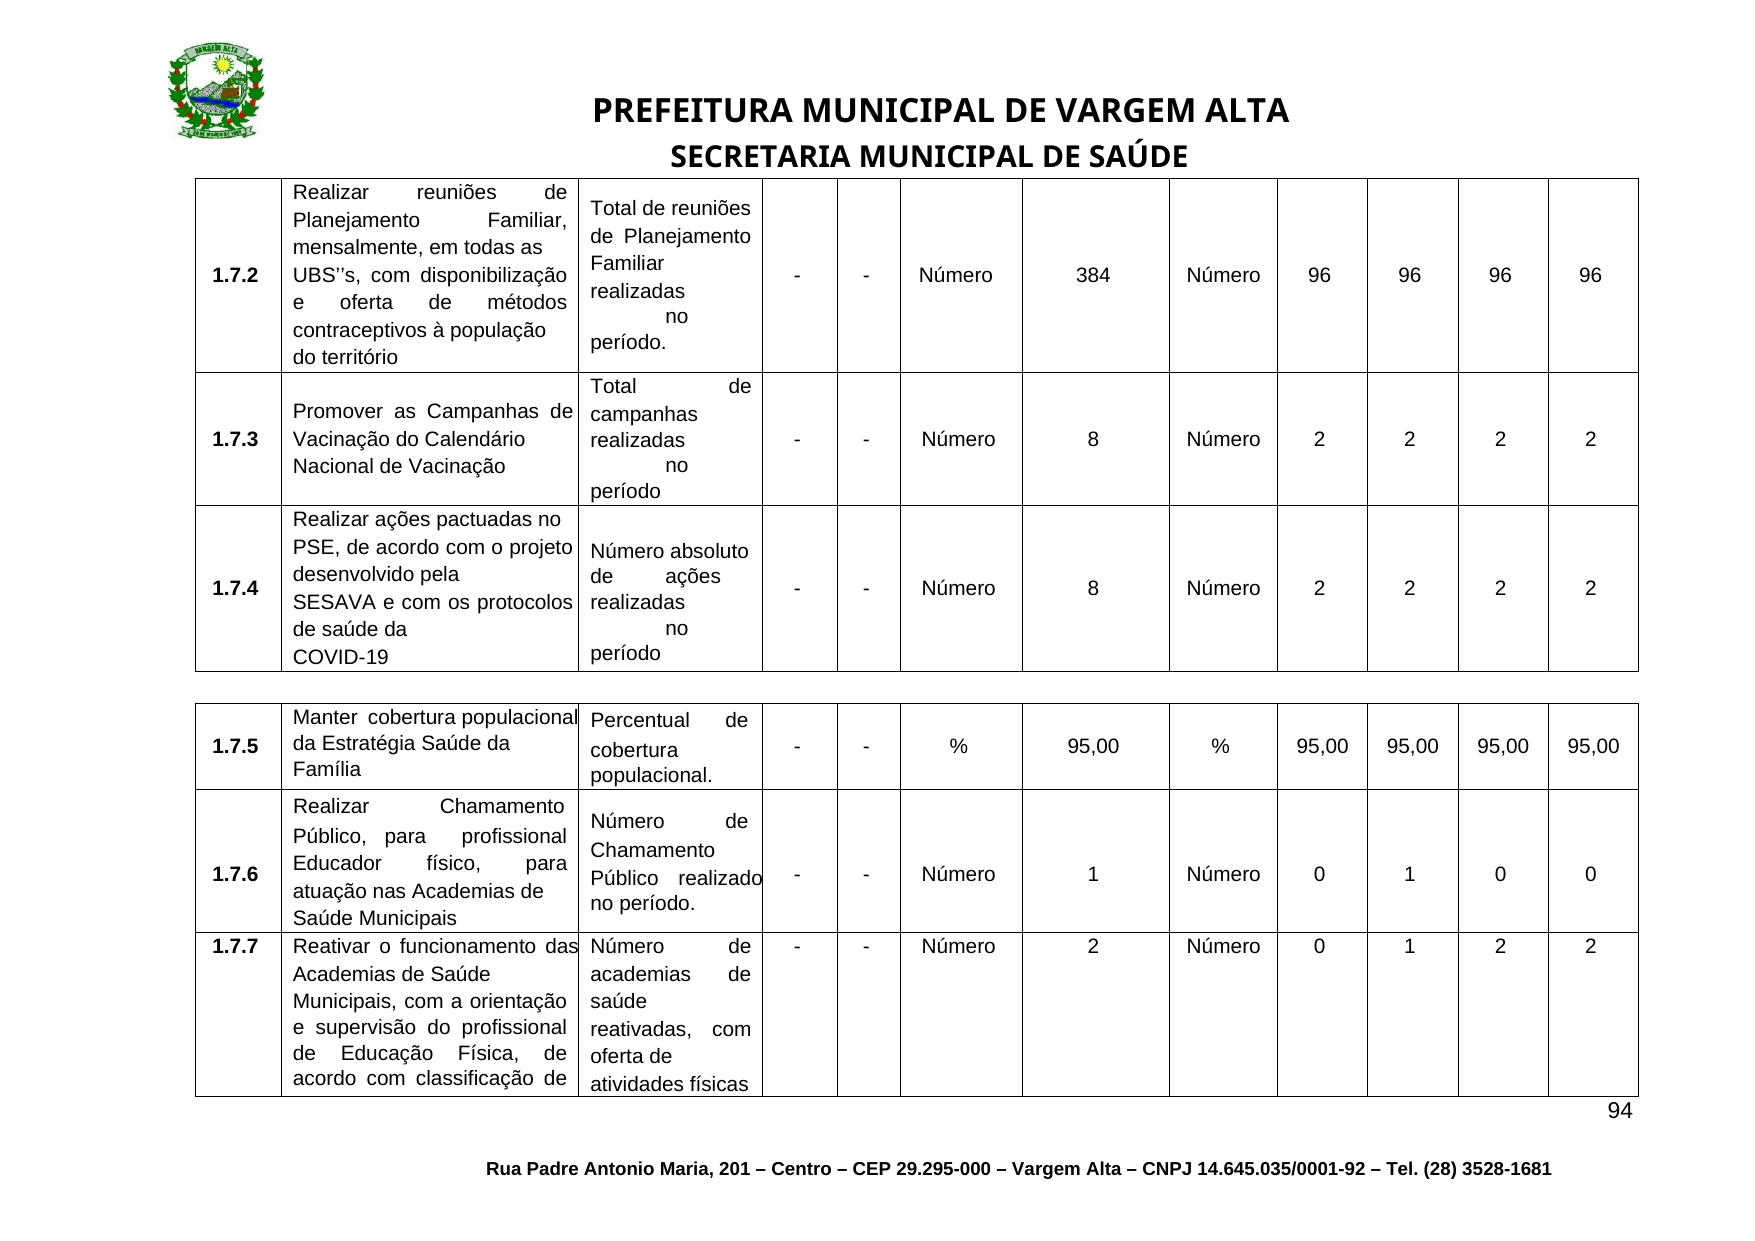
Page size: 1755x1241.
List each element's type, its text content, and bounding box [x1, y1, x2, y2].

table_cell 0 [1459, 790, 1548, 932]
table_cell 1.7.2 [196, 179, 281, 372]
table_cell 0 [1278, 790, 1367, 932]
table_cell Número absoluto de ações realizadas no período [579, 506, 762, 671]
table_cell 2 [1459, 933, 1548, 1096]
table_cell - [838, 933, 900, 1096]
table_cell Realizar reuniões de Planejamento Familiar, mensalmente, em todas as UBS’’s, com disponibilização e oferta de métodos contraceptivos à população do território [282, 179, 578, 372]
table_cell Realizar Chamamento Público, para profissional Educador físico, para atuação nas Academias de Saúde Municipais [282, 790, 578, 932]
table_cell Número [1170, 373, 1277, 505]
table_header % [901, 704, 1022, 789]
table_cell Realizar ações pactuadas no PSE, de acordo com o projeto desenvolvido pela SESAVA e com os protocolos de saúde da COVID-19 [282, 506, 578, 671]
table_cell 2 [1549, 933, 1638, 1096]
table_cell 96 [1368, 179, 1458, 372]
table_header 95,00 [1278, 704, 1367, 789]
table_cell 2 [1368, 506, 1458, 671]
table_cell 2 [1368, 373, 1458, 505]
table_cell Total de reuniões de Planejamento Familiar realizadas no período. [579, 179, 762, 372]
table_cell 2 [1023, 933, 1169, 1096]
table_cell 0 [1549, 790, 1638, 932]
table_cell - [763, 506, 837, 671]
table_cell Número [901, 933, 1022, 1096]
table_cell 2 [1459, 373, 1548, 505]
table_cell 8 [1023, 373, 1169, 505]
table_header 95,00 [1459, 704, 1548, 789]
table_header % [1170, 704, 1277, 789]
table_header Manter cobertura populacional da Estratégia Saúde da Família [282, 704, 578, 789]
table_cell 1 [1368, 933, 1458, 1096]
table_cell Número [1170, 933, 1277, 1096]
table_cell 1 [1023, 790, 1169, 932]
table_cell Número de academias de saúde reativadas, com oferta de atividades físicas [579, 933, 762, 1096]
table_cell Número [901, 506, 1022, 671]
table_cell - [763, 373, 837, 505]
table_header Percentual de cobertura populacional. [579, 704, 762, 789]
table_cell - [838, 790, 900, 932]
table_header - [763, 704, 837, 789]
table_header 1.7.5 [196, 704, 281, 789]
table_cell - [838, 506, 900, 671]
table_cell Número [901, 179, 1022, 372]
table_cell Total de campanhas realizadas no período [579, 373, 762, 505]
table_cell 2 [1278, 506, 1367, 671]
table_cell - [763, 179, 837, 372]
table_cell 0 [1278, 933, 1367, 1096]
table_cell 384 [1023, 179, 1169, 372]
table_cell 1.7.6 [196, 790, 281, 932]
table_cell - [838, 373, 900, 505]
table_cell Reativar o funcionamento das Academias de Saúde Municipais, com a orientação e supervisão do profissional de Educação Física, de acordo com classificação de [282, 933, 578, 1096]
table_cell - [763, 933, 837, 1096]
table_cell Número de Chamamento Público realizado no período. [579, 790, 762, 932]
table_header 95,00 [1549, 704, 1638, 789]
table_cell 1 [1368, 790, 1458, 932]
table_cell 1.7.7 [196, 933, 281, 1096]
table_cell 8 [1023, 506, 1169, 671]
table_cell Número [1170, 790, 1277, 932]
table_cell 2 [1459, 506, 1548, 671]
table_cell 96 [1549, 179, 1638, 372]
table_cell 1.7.3 [196, 373, 281, 505]
table_cell Número [1170, 506, 1277, 671]
table_cell 2 [1278, 373, 1367, 505]
table_cell 2 [1549, 506, 1638, 671]
table_header 95,00 [1368, 704, 1458, 789]
table_cell Número [901, 373, 1022, 505]
table_cell Promover as Campanhas de Vacinação do Calendário Nacional de Vacinação [282, 373, 578, 505]
table_header - [838, 704, 900, 789]
table_cell Número [1170, 179, 1277, 372]
table_cell Número [901, 790, 1022, 932]
table_cell 2 [1549, 373, 1638, 505]
table_cell - [838, 179, 900, 372]
table_header 95,00 [1023, 704, 1169, 789]
table_cell 96 [1459, 179, 1548, 372]
table_cell 1.7.4 [196, 506, 281, 671]
table_cell - [763, 790, 837, 932]
table_cell 96 [1278, 179, 1367, 372]
